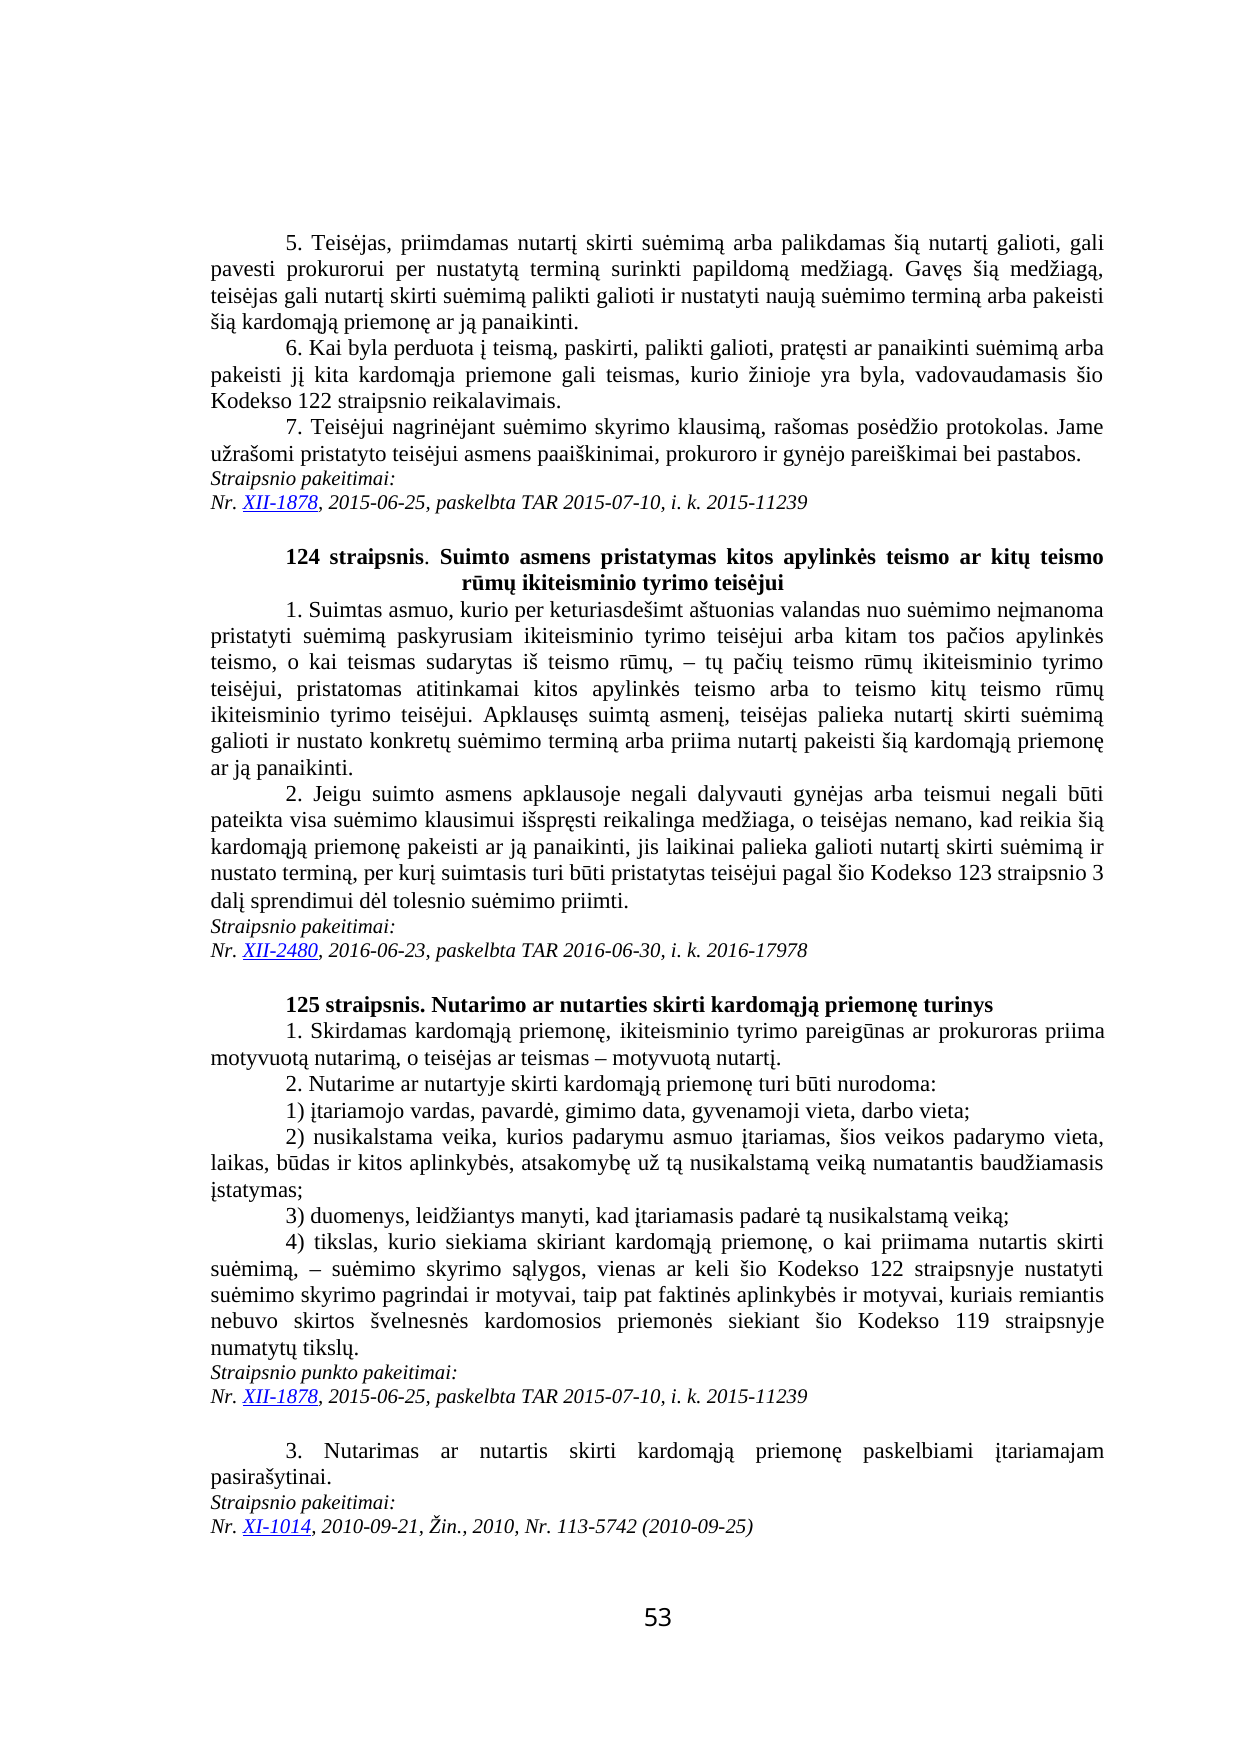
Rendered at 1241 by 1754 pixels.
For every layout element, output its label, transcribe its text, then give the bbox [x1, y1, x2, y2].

text 1. Skirdamas kardomąją priemonę, ikiteisminio tyrimo pareigūnas ar prokuroras priima motyvuotą nutarimą, o teisėjas ar teismas – motyvuotą nutartį. [210, 1018, 1105, 1070]
text Straipsnio punkto pakeitimai: [210, 1360, 1105, 1384]
text 2) nusikalstama veika, kurios padarymu asmuo įtariamas, šios veikos padarymo vieta, laikas, būdas ir kitos aplinkybės, atsakomybę už tą nusikalstamą veiką numatantis baudžiamasis įstatymas; [210, 1123, 1105, 1202]
text Straipsnio pakeitimai: [210, 1490, 1105, 1514]
text 6. Kai byla perduota į teismą, paskirti, palikti galioti, pratęsti ar panaikinti suėmimą arba pakeisti jį kita kardomąja priemone gali teismas, kurio žinioje yra byla, vadovaudamasis šio Kodekso 122 straipsnio reikalavimais. [210, 334, 1105, 413]
text Nr. XII-1878, 2015-06-25, paskelbta TAR 2015-07-10, i. k. 2015-11239 [210, 490, 1105, 514]
text Straipsnio pakeitimai: [210, 914, 1105, 938]
text 5. Teisėjas, priimdamas nutartį skirti suėmimą arba palikdamas šią nutartį galioti, gali pavesti prokurorui per nustatytą terminą surinkti papildomą medžiagą. Gavęs šią medžiagą, teisėjas gali nutartį skirti suėmimą palikti galioti ir nustatyti naują suėmimo terminą arba pakeisti šią kardomąją priemonę ar ją panaikinti. [210, 229, 1105, 334]
text 2. Jeigu suimto asmens apklausoje negali dalyvauti gynėjas arba teismui negali būti pateikta visa suėmimo klausimui išspręsti reikalinga medžiaga, o teisėjas nemano, kad reikia šią kardomąją priemonę pakeisti ar ją panaikinti, jis laikinai palieka galioti nutartį skirti suėmimą ir nustato terminą, per kurį suimtasis turi būti pristatytas teisėjui pagal šio Kodekso 123 straipsnio 3 dalį sprendimui dėl tolesnio suėmimo priimti. [210, 780, 1105, 914]
text Nr. XII-2480, 2016-06-23, paskelbta TAR 2016-06-30, i. k. 2016-17978 [210, 938, 1105, 962]
text 124 straipsnis. Suimto asmens pristatymas kitos apylinkės teismo ar kitų teismo rūmų ikiteisminio tyrimo teisėjui [285, 543, 1105, 596]
text 125 straipsnis. Nutarimo ar nutarties skirti kardomąją priemonę turinys [210, 991, 1105, 1018]
text 1. Suimtas asmuo, kurio per keturiasdešimt aštuonias valandas nuo suėmimo neįmanoma pristatyti suėmimą paskyrusiam ikiteisminio tyrimo teisėjui arba kitam tos pačios apylinkės teismo, o kai teismas sudarytas iš teismo rūmų, – tų pačių teismo rūmų ikiteisminio tyrimo teisėjui, pristatomas atitinkamai kitos apylinkės teismo arba to teismo kitų teismo rūmų ikiteisminio tyrimo teisėjui. Apklausęs suimtą asmenį, teisėjas palieka nutartį skirti suėmimą galioti ir nustato konkretų suėmimo terminą arba priima nutartį pakeisti šią kardomąją priemonę ar ją panaikinti. [210, 596, 1105, 780]
text 4) tikslas, kurio siekiama skiriant kardomąją priemonę, o kai priimama nutartis skirti suėmimą, – suėmimo skyrimo sąlygos, vienas ar keli šio Kodekso 122 straipsnyje nustatyti suėmimo skyrimo pagrindai ir motyvai, taip pat faktinės aplinkybės ir motyvai, kuriais remiantis nebuvo skirtos švelnesnės kardomosios priemonės siekiant šio Kodekso 119 straipsnyje numatytų tikslų. [210, 1228, 1105, 1360]
text Nr. XI-1014, 2010-09-21, Žin., 2010, Nr. 113-5742 (2010-09-25) [210, 1514, 1105, 1538]
text 3. Nutarimas ar nutartis skirti kardomąją priemonę paskelbiami įtariamajam pasirašytinai. [210, 1437, 1105, 1490]
text Straipsnio pakeitimai: [210, 466, 1105, 490]
text 3) duomenys, leidžiantys manyti, kad įtariamasis padarė tą nusikalstamą veiką; [210, 1202, 1105, 1228]
text Nr. XII-1878, 2015-06-25, paskelbta TAR 2015-07-10, i. k. 2015-11239 [210, 1384, 1105, 1408]
text 2. Nutarime ar nutartyje skirti kardomąją priemonę turi būti nurodoma: [210, 1070, 1105, 1097]
text 1) įtariamojo vardas, pavardė, gimimo data, gyvenamoji vieta, darbo vieta; [210, 1097, 1105, 1123]
text 7. Teisėjui nagrinėjant suėmimo skyrimo klausimą, rašomas posėdžio protokolas. Jame užrašomi pristatyto teisėjui asmens paaiškinimai, prokuroro ir gynėjo pareiškimai bei pastabos. [210, 413, 1105, 466]
